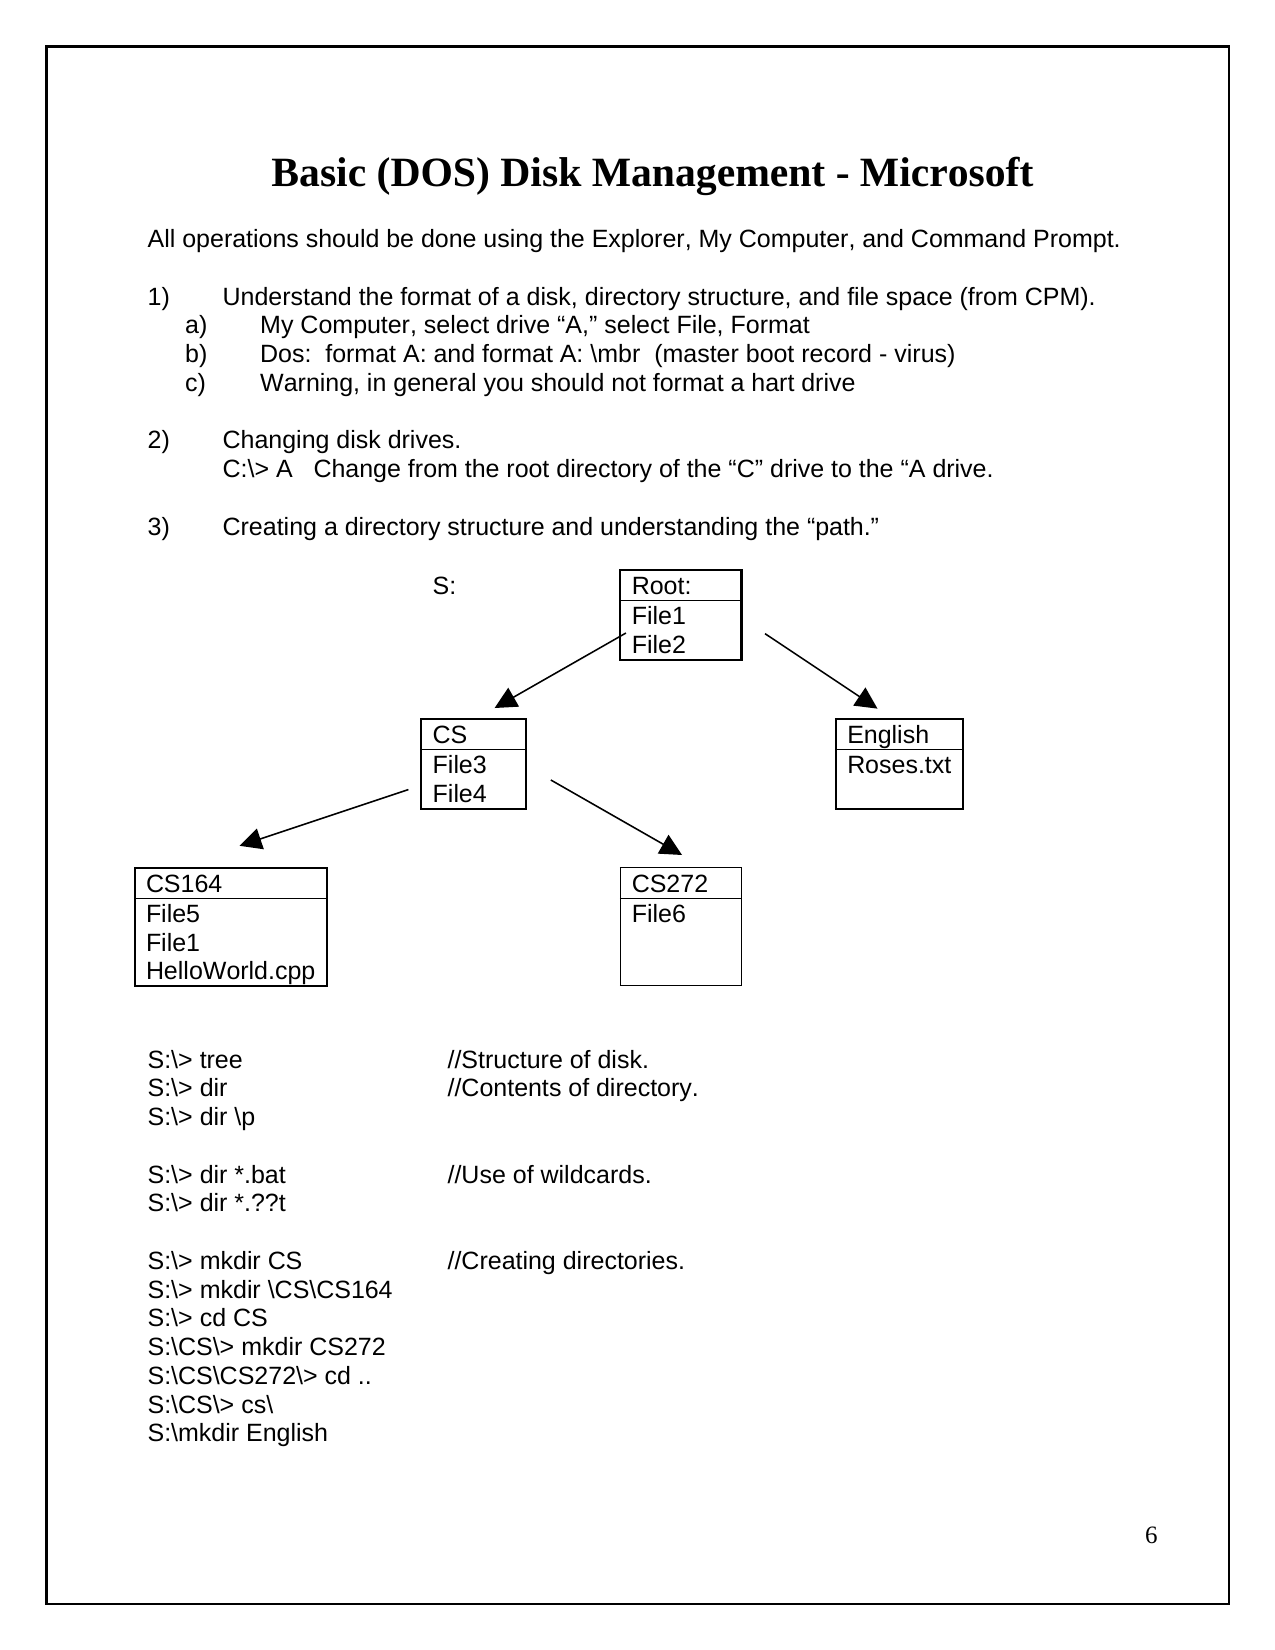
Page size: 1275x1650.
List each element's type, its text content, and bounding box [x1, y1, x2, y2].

table_cell [526, 659, 577, 688]
list Warning, in general you should not format a hart drive [185, 368, 1158, 397]
table_cell [963, 689, 1057, 718]
table_cell [963, 985, 1057, 1016]
table_cell [327, 749, 420, 807]
text C:\> A Change from the root directory of the “C” drive to the “A drive. [147, 454, 1158, 483]
text S:\> mkdir \CS\CS164 [147, 1275, 1158, 1303]
table_cell [656, 838, 666, 842]
table_cell [327, 718, 420, 749]
table_header Root: [621, 571, 740, 600]
table_cell [963, 838, 1057, 867]
table_cell [135, 987, 327, 1016]
text S:\> mkdir CS //Creating directories. [147, 1246, 1158, 1275]
table_cell [604, 808, 620, 818]
table_cell [586, 639, 619, 658]
list Dos: format A: and format A: \mbr (master boot record - virus) [185, 339, 1158, 368]
text 3) Creating a directory structure and understanding the “path.” [147, 512, 1158, 540]
text S:\> dir //Contents of directory. [147, 1073, 1158, 1102]
table_cell [742, 898, 836, 985]
table_cell [836, 600, 963, 658]
table_cell [620, 718, 741, 749]
table_cell [741, 808, 836, 838]
text S:\CS\CS272\> cd .. [147, 1361, 1158, 1390]
text S:\> dir *.??t [147, 1188, 1158, 1217]
table_cell [743, 600, 836, 658]
table_cell [741, 985, 836, 1016]
table_cell [620, 838, 741, 867]
table_cell [135, 838, 327, 867]
table_cell [327, 600, 421, 658]
text S:\> dir *.bat //Use of wildcards. [147, 1160, 1158, 1188]
table_cell [741, 659, 836, 689]
table_cell [526, 985, 620, 1016]
table_cell [806, 659, 836, 679]
table_cell [327, 838, 421, 867]
text 1) Understand the format of a disk, directory structure, and file space (from CPM). [147, 282, 1158, 310]
table_cell [620, 749, 741, 807]
text All operations should be done using the Explorer, My Computer, and Command Prompt. [147, 224, 1158, 253]
table_header [836, 569, 963, 600]
table_cell [526, 867, 620, 898]
table_cell [328, 867, 421, 898]
text S:\> dir \p [147, 1102, 1158, 1131]
table_header [135, 569, 327, 600]
table_cell [135, 808, 327, 838]
table_cell [620, 689, 741, 718]
text S:\mkdir English [147, 1418, 1158, 1447]
table_cell CS164 [136, 869, 326, 898]
text S:\> cd CS [147, 1303, 1158, 1332]
table_cell [421, 898, 526, 985]
table_cell [421, 1016, 526, 1045]
table_cell [327, 808, 421, 838]
table_cell File3 File4 [422, 750, 525, 807]
title Basic (DOS) Disk Management - Microsoft [147, 147, 1158, 195]
table_header [327, 569, 421, 600]
table_header [963, 569, 1057, 600]
table_cell [327, 689, 421, 718]
table_cell File1 File2 [621, 601, 740, 658]
list My Computer, select drive “A,” select File, Format [185, 310, 1158, 339]
table_cell [620, 808, 741, 838]
table_cell [527, 749, 620, 807]
table_cell [620, 1016, 741, 1045]
table_cell [741, 718, 835, 749]
table_cell [836, 838, 963, 867]
table_cell [851, 689, 863, 695]
table_cell [421, 810, 526, 838]
table_cell English [837, 720, 962, 749]
table_cell [526, 600, 619, 658]
table_cell [963, 659, 1057, 689]
table_cell [269, 818, 327, 838]
table_cell Roses.txt [837, 750, 962, 807]
table_cell [620, 986, 741, 1016]
table_cell [620, 822, 648, 838]
table_cell [741, 689, 836, 718]
table_cell [327, 659, 421, 689]
table_cell [527, 718, 620, 749]
table_cell [526, 838, 620, 867]
table_cell [741, 1016, 836, 1045]
text S:\CS\> cs\ [147, 1390, 1158, 1418]
text S:\CS\> mkdir CS272 [147, 1332, 1158, 1361]
table_cell [963, 898, 1057, 985]
table_cell CS [422, 720, 525, 749]
table_cell [963, 808, 1057, 838]
table_cell [526, 898, 620, 985]
table_cell [741, 749, 835, 807]
table_header [743, 569, 836, 600]
table_cell [620, 661, 741, 689]
table_cell [963, 867, 1057, 898]
table_cell [964, 718, 1057, 749]
table_cell [421, 600, 526, 658]
table_cell [135, 718, 327, 749]
table_cell [532, 659, 620, 689]
table_cell [836, 1016, 963, 1045]
table_cell [510, 689, 524, 696]
table_cell [421, 985, 526, 1016]
table_cell [526, 1016, 620, 1045]
table_cell [421, 689, 526, 718]
text S:\> tree //Structure of disk. [147, 1045, 1158, 1073]
table_cell [964, 749, 1057, 807]
table_cell [836, 683, 845, 689]
table_cell [526, 808, 620, 838]
table_cell [135, 1016, 327, 1045]
table_cell [327, 808, 347, 815]
table_cell [327, 985, 421, 1016]
table_cell [836, 985, 963, 1016]
table_cell [836, 659, 963, 689]
table_cell [135, 600, 327, 658]
table_cell [963, 1016, 1057, 1045]
table_cell [327, 1016, 421, 1045]
table_cell File6 [621, 899, 741, 985]
table_cell [836, 867, 963, 898]
table_cell [328, 898, 421, 985]
table_cell File5 File1 HelloWorld.cpp [136, 899, 326, 985]
table_cell [421, 659, 526, 689]
table_cell [421, 838, 526, 867]
table_cell [741, 838, 836, 867]
table_cell [836, 689, 963, 718]
table_cell [742, 867, 836, 898]
table_cell [836, 898, 963, 985]
table_cell [135, 689, 327, 718]
table_cell [135, 749, 327, 807]
table_cell [526, 689, 620, 718]
table_cell [963, 600, 1057, 658]
table_header S: [421, 569, 526, 600]
table_cell CS272 [621, 868, 741, 898]
text 2) Changing disk drives. [147, 425, 1158, 454]
table_cell [135, 659, 327, 689]
table_cell [836, 810, 963, 838]
table_header [526, 569, 619, 600]
table_cell [421, 867, 526, 898]
